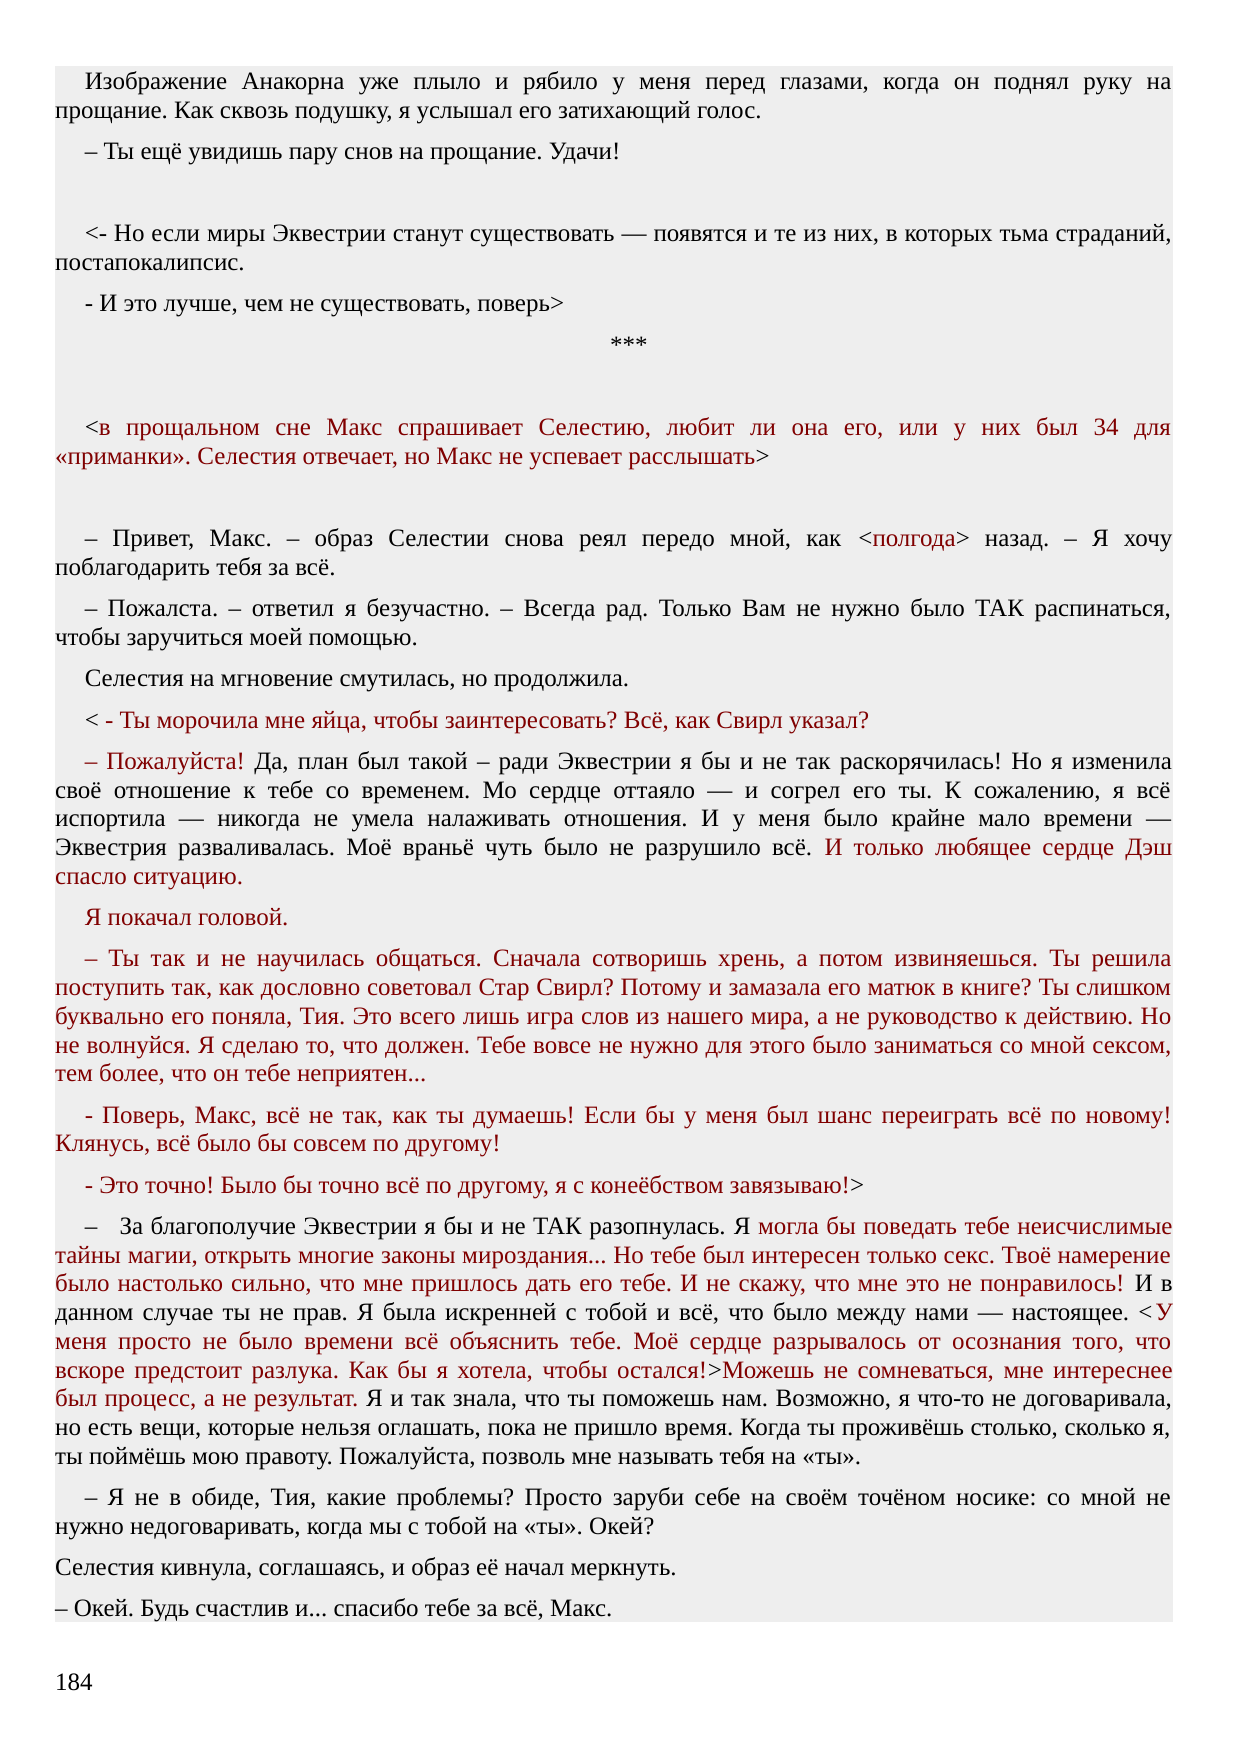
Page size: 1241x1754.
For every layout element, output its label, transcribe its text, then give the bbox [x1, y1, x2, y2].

text – Я не в обиде, Тия, какие проблемы? Просто заруби себе на своём точёном носике: со мной не нужно недоговаривать, когда мы с тобой на «ты». Окей? [55, 1482, 1173, 1540]
text – Пожалста. – ответил я безучастно. – Всегда рад. Только Вам не нужно было ТАК распинаться, чтобы заручиться моей помощью. [55, 593, 1173, 651]
text – Ты так и не научилась общаться. Сначала сотворишь хрень, а потом извиняешься. Ты решила поступить так, как дословно советовал Стар Свирл? Потому и замазала его матюк в книге? Ты слишком буквально его поняла, Тия. Это всего лишь игра слов из нашего мира, а не руководство к действию. Но не волнуйся. Я сделаю то, что должен. Тебе вовсе не нужно для этого было заниматься со мной сексом, тем более, что он тебе неприятен... [55, 943, 1173, 1087]
text <в прощальном сне Макс спрашивает Селестию, любит ли она его, или у них был 34 для «приманки». Селестия отвечает, но Макс не успевает расслышать> [55, 412, 1173, 470]
text Я покачал головой. [55, 902, 1173, 931]
text < - Ты морочила мне яйца, чтобы заинтересовать? Всё, как Свирл указал? [55, 705, 1173, 733]
text - Это точно! Было бы точно всё по другому, я с конеёбством завязываю!> [55, 1170, 1173, 1198]
text Селестия кивнула, соглашаясь, и образ её начал меркнуть. [55, 1552, 1173, 1581]
text - Поверь, Макс, всё не так, как ты думаешь! Если бы у меня был шанс переиграть всё по новому! Клянусь, всё было бы совсем по другому! [55, 1100, 1173, 1157]
text – Ты ещё увидишь пару снов на прощание. Удачи! [55, 136, 1173, 165]
text – Окей. Будь счастлив и... спасибо тебе за всё, Макс. [55, 1593, 1173, 1622]
text – За благополучие Эквестрии я бы и не ТАК разопнулась. Я могла бы поведать тебе неисчислимые тайны магии, открыть многие законы мироздания... Но тебе был интересен только секс. Твоё намерение было настолько сильно, что мне пришлось дать его тебе. И не скажу, что мне это не понравилось! И в данном случае ты не прав. Я была искренней с тобой и всё, что было между нами — настоящее. <У меня просто не было времени всё объяснить тебе. Моё сердце разрывалось от осознания того, что вскоре предстоит разлука. Как бы я хотела, чтобы остался!>Можешь не сомневаться, мне интереснее был процесс, а не результат. Я и так знала, что ты поможешь нам. Возможно, я что-то не договаривала, но есть вещи, которые нельзя оглашать, пока не пришло время. Когда ты проживёшь столько, сколько я, ты поймёшь мою правоту. Пожалуйста, позволь мне называть тебя на «ты». [55, 1211, 1173, 1470]
text – Пожалуйста! Да, план был такой – ради Эквестрии я бы и не так раскорячилась! Но я изменила своё отношение к тебе со временем. Мо сердце оттаяло — и согрел его ты. К сожалению, я всё испортила — никогда не умела налаживать отношения. И у меня было крайне мало времени — Эквестрия разваливалась. Моё враньё чуть было не разрушило всё. И только любящее сердце Дэш спасло ситуацию. [55, 746, 1173, 890]
text – Привет, Макс. – образ Селестии снова реял передо мной, как <полгода> назад. – Я хочу поблагодарить тебя за всё. [55, 523, 1173, 581]
text Изображение Анакорна уже плыло и рябило у меня перед глазами, когда он поднял руку на прощание. Как сквозь подушку, я услышал его затихающий голос. [55, 66, 1173, 123]
text - И это лучше, чем не существовать, поверь> [55, 288, 1173, 317]
text *** [55, 330, 1173, 358]
text Селестия на мгновение смутилась, но продолжила. [55, 663, 1173, 692]
text <- Но если миры Эквестрии станут существовать — появятся и те из них, в которых тьма страданий, постапокалипсис. [55, 218, 1173, 276]
